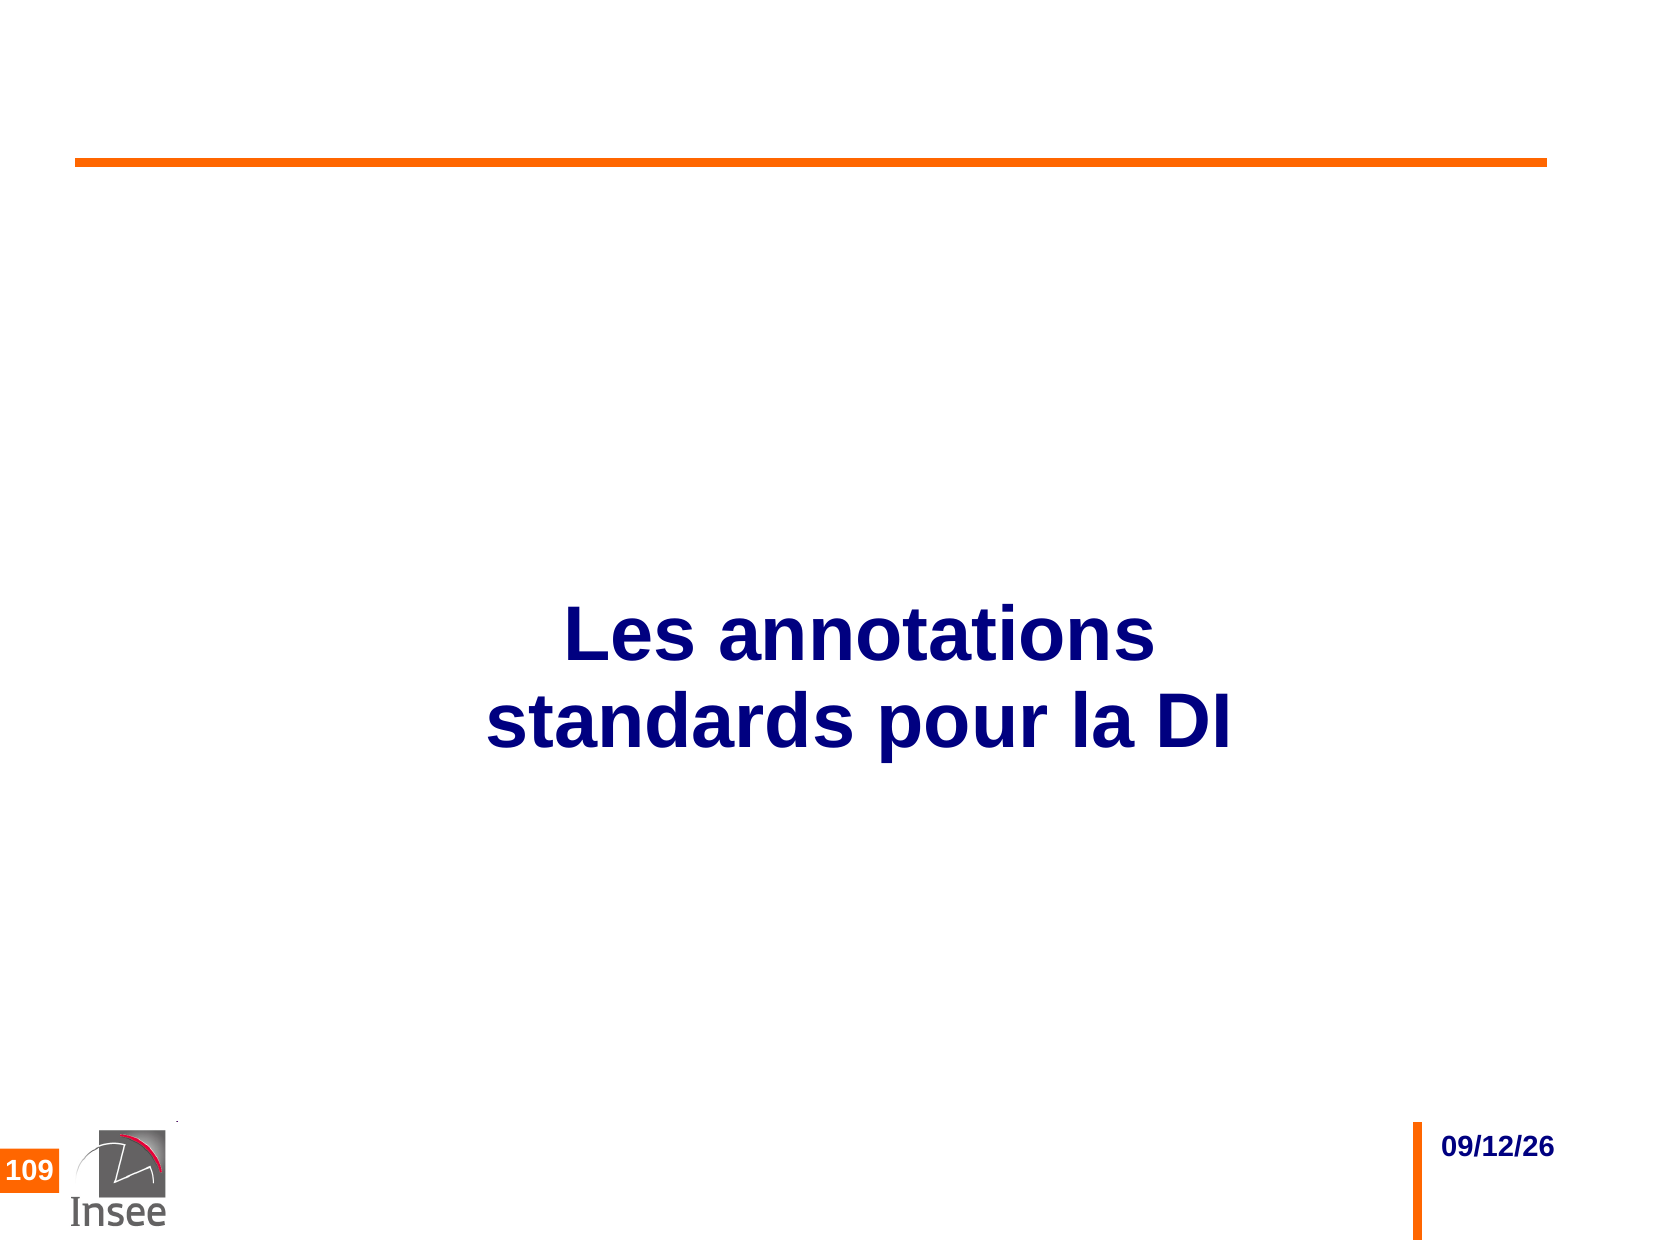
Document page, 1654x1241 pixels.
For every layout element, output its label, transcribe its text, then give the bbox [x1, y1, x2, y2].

picture [62, 1121, 178, 1241]
list Les annotations standards pour la DI [419, 590, 1235, 832]
